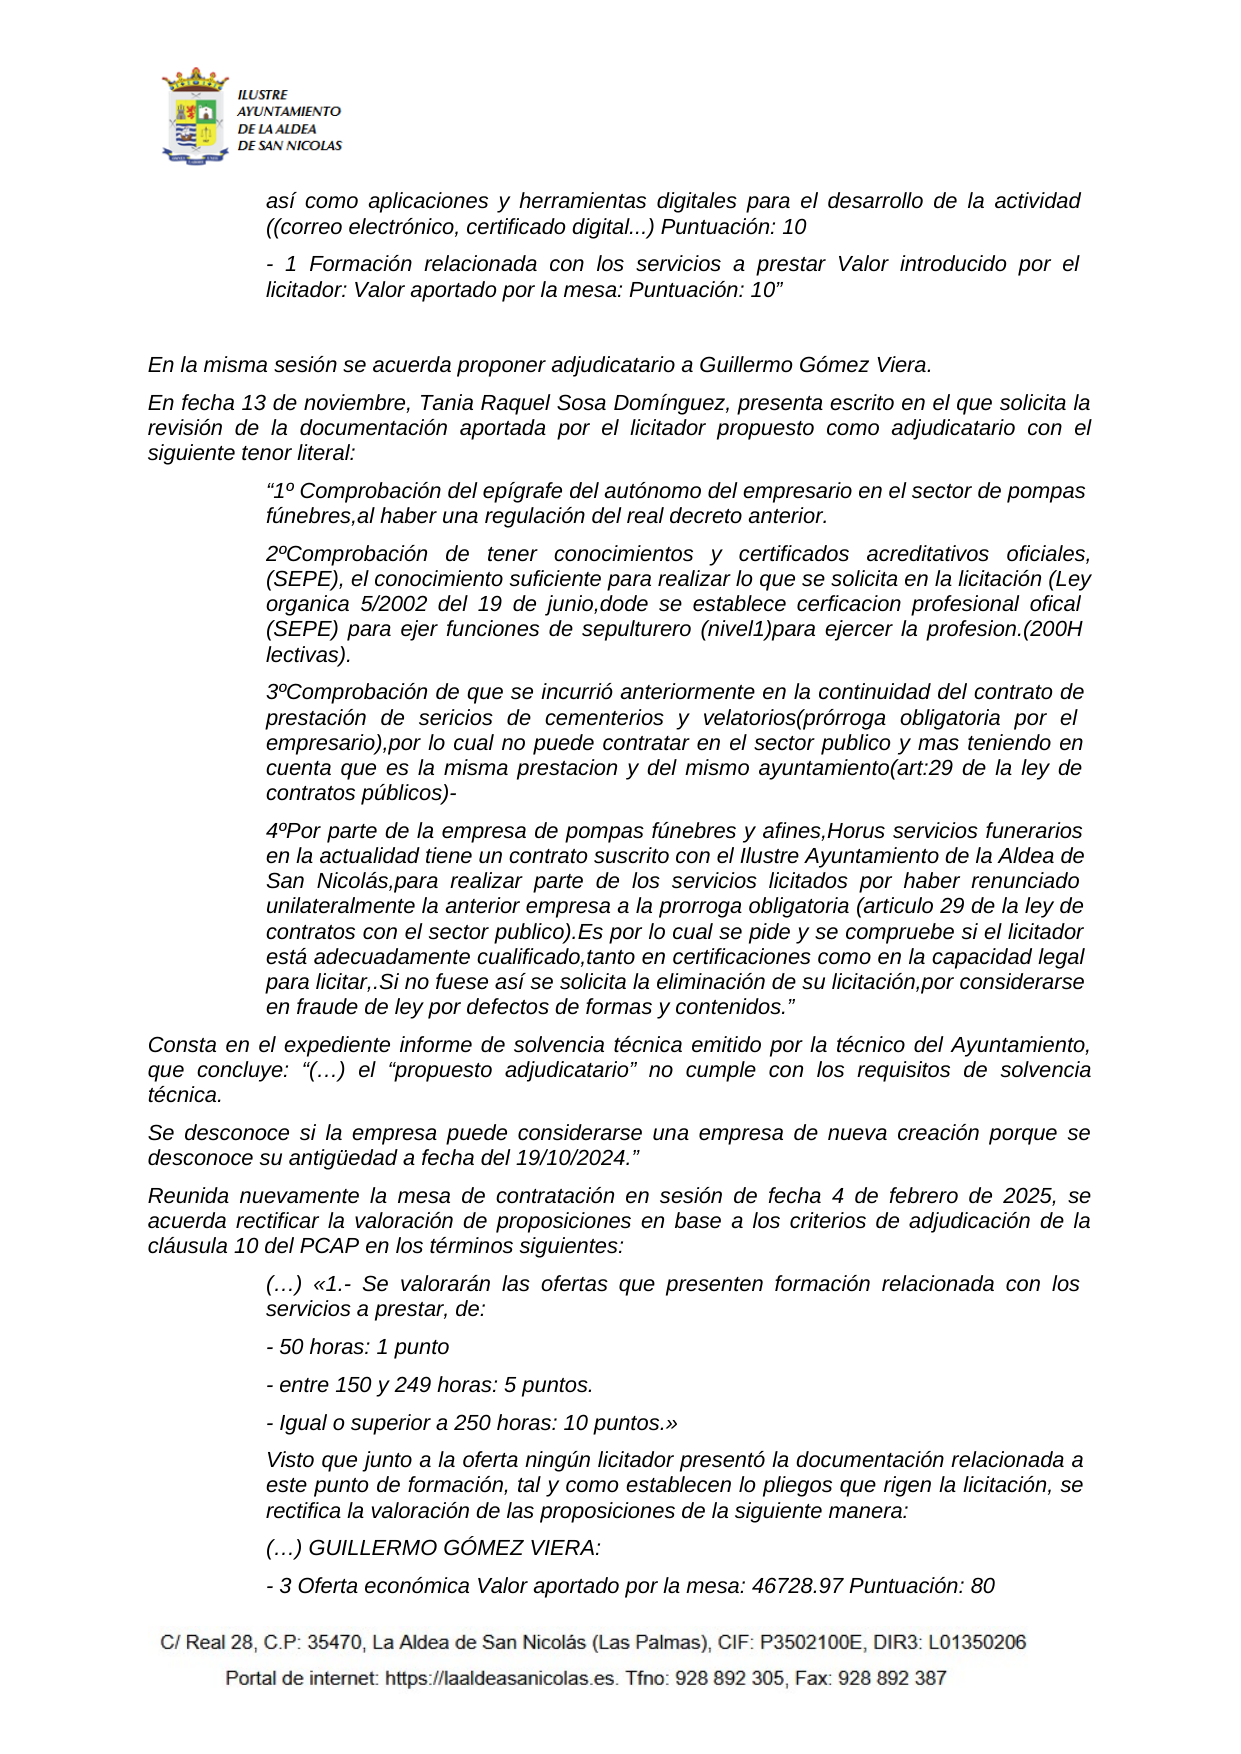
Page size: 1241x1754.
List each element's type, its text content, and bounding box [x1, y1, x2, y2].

text Consta en el expediente informe de solvencia técnica emitido por la técnico del Ayuntamiento, que concluye: “(…) el “propuesto adjudicatario” no cumple con los requisitos de solvencia técnica. [148, 1032, 1093, 1108]
text 3ºComprobación de que se incurrió anteriormente en la continuidad del contrato de prestación de sericios de cementerios y velatorios(prórroga obligatoria por el empresario),por lo cual no puede contratar en el sector publico y mas teniendo en cuenta que es la misma prestacion y del mismo ayuntamiento(art:29 de la ley de contratos públicos)- [148, 679, 1093, 805]
text - 1 Formación relacionada con los servicios a prestar Valor introducido por el licitador: Valor aportado por la mesa: Puntuación: 10” [148, 251, 1093, 302]
text Reunida nuevamente la mesa de contratación en sesión de fecha 4 de febrero de 2025, se acuerda rectificar la valoración de proposiciones en base a los criterios de adjudicación de la cláusula 10 del PCAP en los términos siguientes: [148, 1183, 1093, 1259]
text Se desconoce si la empresa puede considerarse una empresa de nueva creación porque se desconoce su antigüedad a fecha del 19/10/2024.” [148, 1120, 1093, 1171]
text (…) GUILLERMO GÓMEZ VIERA: [148, 1535, 1093, 1561]
text Visto que junto a la oferta ningún licitador presentó la documentación relacionada a este punto de formación, tal y como establecen lo pliegos que rigen la licitación, se rectifica la valoración de las proposiciones de la siguiente manera: [148, 1447, 1093, 1523]
text 2ºComprobación de tener conocimientos y certificados acreditativos oficiales, (SEPE), el conocimiento suficiente para realizar lo que se solicita en la licitación (Ley organica 5/2002 del 19 de junio,dode se establece cerficacion profesional ofical (SEPE) para ejer funciones de sepulturero (nivel1)para ejercer la profesion.(200H lectivas). [148, 541, 1093, 667]
text - 50 horas: 1 punto [148, 1334, 1093, 1359]
picture [148, 1626, 1034, 1694]
text - Igual o superior a 250 horas: 10 puntos.» [148, 1409, 1093, 1435]
text En la misma sesión se acuerda proponer adjudicatario a Guillermo Gómez Viera. [148, 352, 1093, 377]
text En fecha 13 de noviembre, Tania Raquel Sosa Domínguez, presenta escrito en el que solicita la revisión de la documentación aportada por el licitador propuesto como adjudicatario con el siguiente tenor literal: [148, 390, 1093, 465]
text - entre 150 y 249 horas: 5 puntos. [148, 1372, 1093, 1397]
text (…) «1.- Se valorarán las ofertas que presenten formación relacionada con los servicios a prestar, de: [148, 1271, 1093, 1322]
picture [148, 59, 358, 173]
text 4ºPor parte de la empresa de pompas fúnebres y afines,Horus servicios funerarios en la actualidad tiene un contrato suscrito con el Ilustre Ayuntamiento de la Aldea de San Nicolás,para realizar parte de los servicios licitados por haber renunciado unilateralmente la anterior empresa a la prorroga obligatoria (articulo 29 de la ley de contratos con el sector publico).Es por lo cual se pide y se compruebe si el licitador está adecuadamente cualificado,tanto en certificaciones como en la capacidad legal para licitar,.Si no fuese así se solicita la eliminación de su licitación,por considerarse en fraude de ley por defectos de formas y contenidos.” [148, 818, 1093, 1019]
text “1º Comprobación del epígrafe del autónomo del empresario en el sector de pompas fúnebres,al haber una regulación del real decreto anterior. [148, 478, 1093, 528]
text - 3 Oferta económica Valor aportado por la mesa: 46728.97 Puntuación: 80 [148, 1573, 1093, 1598]
text así como aplicaciones y herramientas digitales para el desarrollo de la actividad ((correo electrónico, certificado digital...) Puntuación: 10 [148, 188, 1093, 239]
